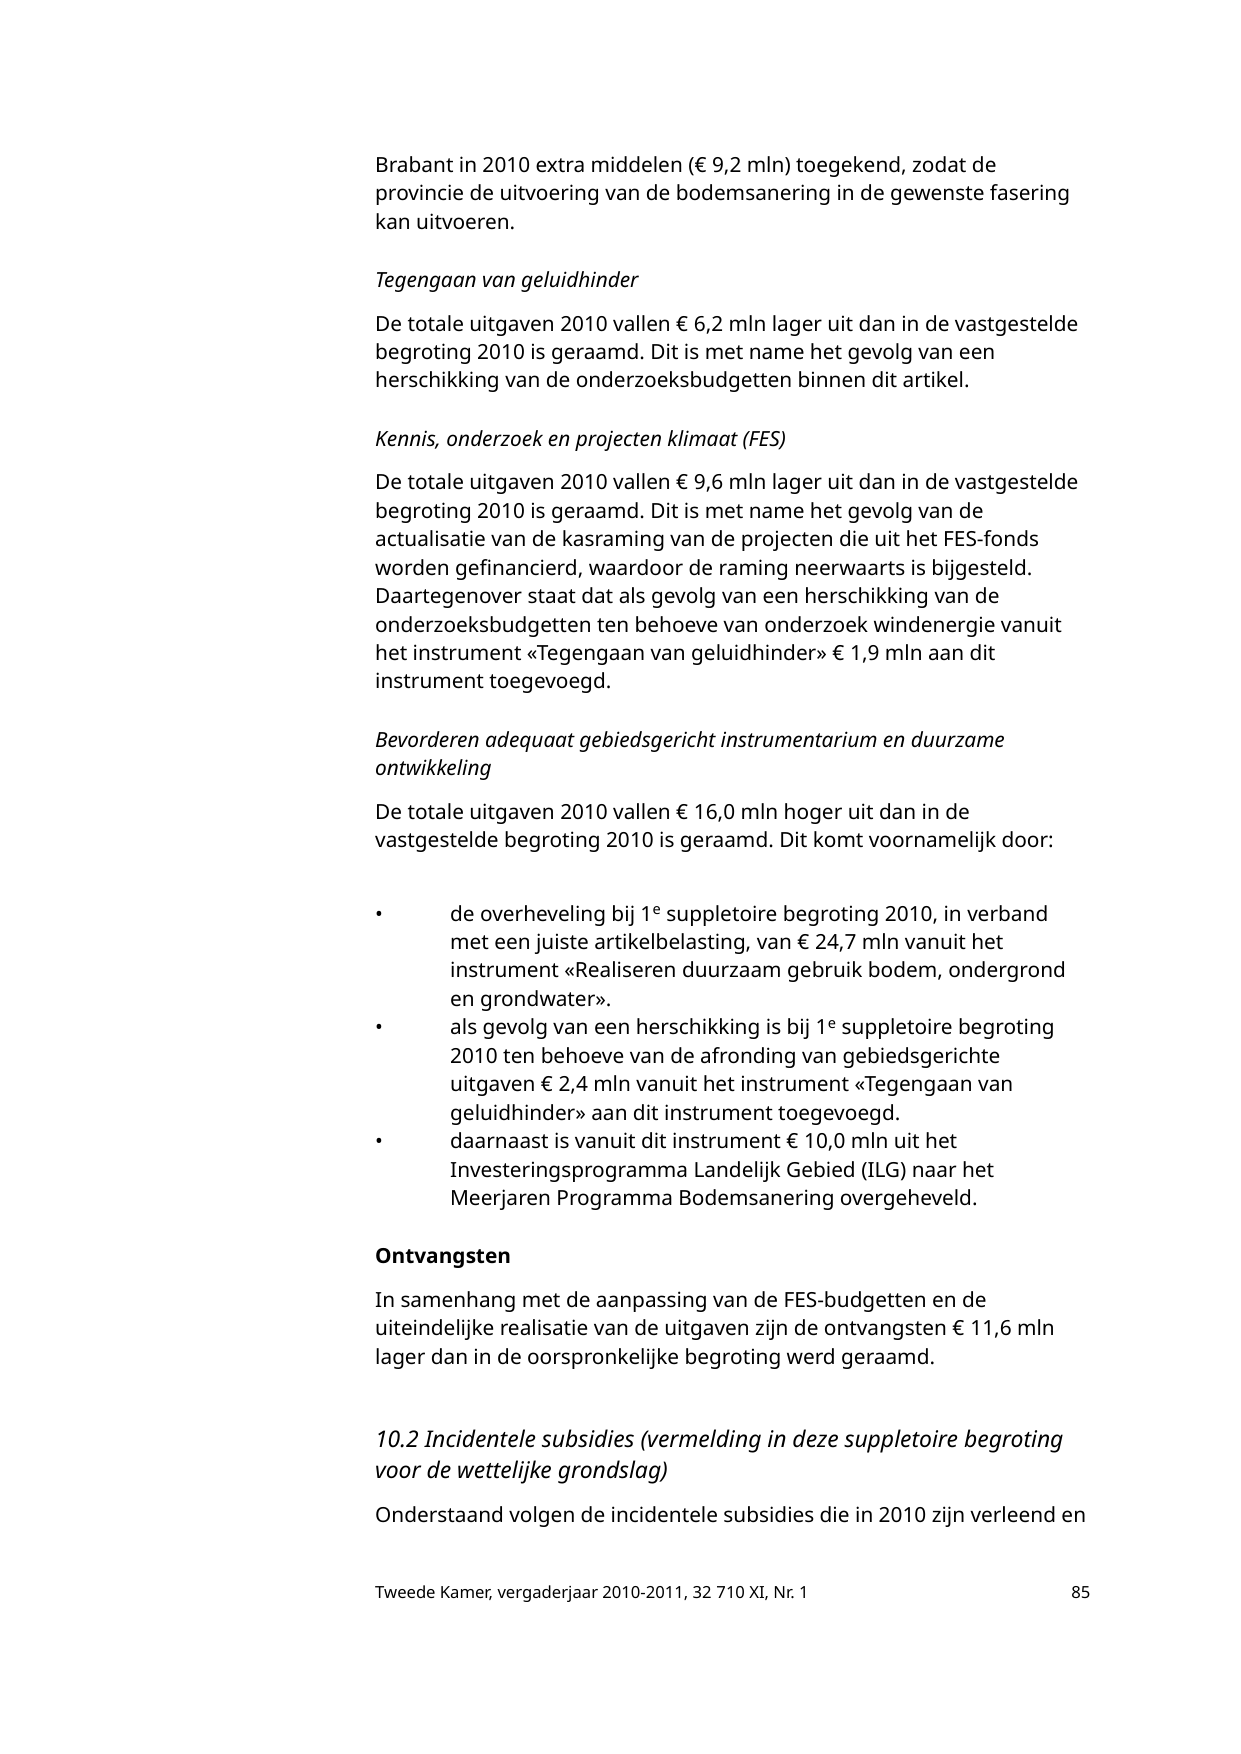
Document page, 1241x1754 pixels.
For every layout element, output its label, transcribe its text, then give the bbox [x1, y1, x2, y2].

list als gevolg van een herschikking is bij 1e suppletoire begroting 2010 ten behoeve van de afronding van gebiedsgerichte uitgaven € 2,4 mln vanuit het instrument «Tegengaan van geluidhinder» aan dit instrument toegevoegd. [375, 1012, 1090, 1126]
text De totale uitgaven 2010 vallen € 6,2 mln lager uit dan in de vastgestelde begroting 2010 is geraamd. Dit is met name het gevolg van een herschikking van de onderzoeksbudgetten binnen dit artikel. [375, 309, 1090, 394]
list de overheveling bij 1e suppletoire begroting 2010, in verband met een juiste artikelbelasting, van € 24,7 mln vanuit het instrument «Realiseren duurzaam gebruik bodem, ondergrond en grondwater». [375, 899, 1090, 1012]
text Kennis, onderzoek en projecten klimaat (FES) [375, 424, 1090, 452]
text Bevorderen adequaat gebiedsgericht instrumentarium en duurzame ontwikkeling [375, 725, 1090, 782]
text Tegengaan van geluidhinder [375, 265, 1090, 294]
text Brabant in 2010 extra middelen (€ 9,2 mln) toegekend, zodat de provincie de uitvoering van de bodemsanering in de gewenste fasering kan uitvoeren. [375, 150, 1090, 235]
text Onderstaand volgen de incidentele subsidies die in 2010 zijn verleend en [375, 1500, 1090, 1529]
text De totale uitgaven 2010 vallen € 9,6 mln lager uit dan in de vastgestelde begroting 2010 is geraamd. Dit is met name het gevolg van de actualisatie van de kasraming van de projecten die uit het FES-fonds worden gefinancierd, waardoor de raming neerwaarts is bijgesteld. Daartegenover staat dat als gevolg van een herschikking van de onderzoeksbudgetten ten behoeve van onderzoek windenergie vanuit het instrument «Tegengaan van geluidhinder» € 1,9 mln aan dit instrument toegevoegd. [375, 467, 1090, 695]
subtitle 10.2 Incidentele subsidies (vermelding in deze suppletoire begroting voor de wettelijke grondslag) [375, 1423, 1090, 1485]
list daarnaast is vanuit dit instrument € 10,0 mln uit het Investeringsprogramma Landelijk Gebied (ILG) naar het Meerjaren Programma Bodemsanering overgeheveld. [375, 1126, 1090, 1212]
text In samenhang met de aanpassing van de FES-budgetten en de uiteindelijke realisatie van de uitgaven zijn de ontvangsten € 11,6 mln lager dan in de oorspronkelijke begroting werd geraamd. [375, 1285, 1090, 1370]
text De totale uitgaven 2010 vallen € 16,0 mln hoger uit dan in de vastgestelde begroting 2010 is geraamd. Dit komt voornamelijk door: [375, 797, 1090, 854]
text Ontvangsten [375, 1242, 1090, 1270]
